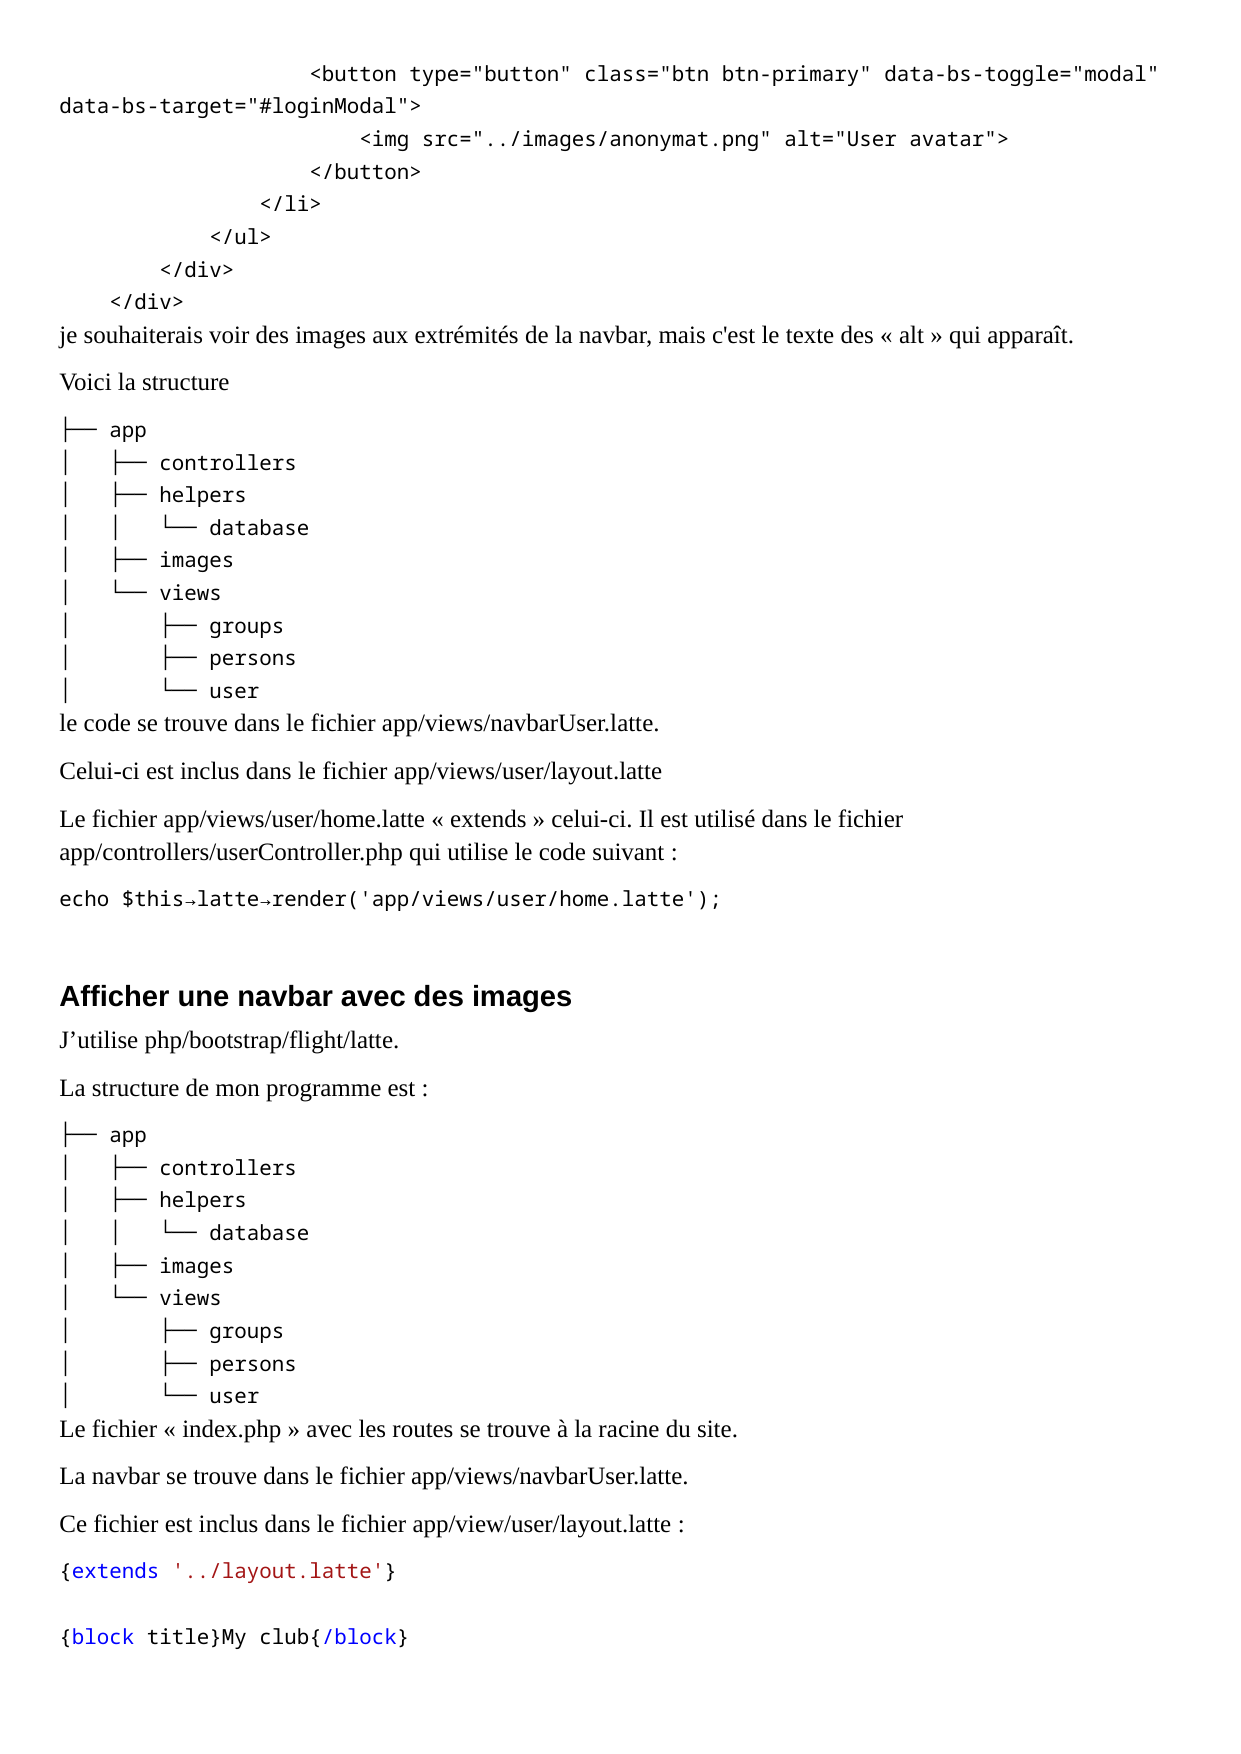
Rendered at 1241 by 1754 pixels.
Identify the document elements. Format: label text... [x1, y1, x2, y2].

text echo $this→latte→render('app/views/user/home.latte'); [59, 884, 1181, 913]
text </div> [59, 255, 1181, 283]
text ├── app [59, 415, 1181, 443]
text │ ├── persons [59, 1349, 1181, 1377]
text {extends '../layout.latte'} [59, 1557, 1181, 1585]
text │ └── user [59, 1381, 1181, 1410]
text {block title}My club{/block} [59, 1622, 1181, 1650]
text </li> [59, 189, 1181, 218]
text │ ├── groups [59, 1316, 1181, 1344]
text │ │ └── database [59, 513, 1181, 541]
text │ └── views [59, 578, 1181, 607]
text │ ├── controllers [59, 448, 1181, 476]
text J’utilise php/bootstrap/flight/latte. [59, 1025, 1181, 1054]
text La structure de mon programme est : [59, 1073, 1181, 1102]
text │ ├── helpers [59, 480, 1181, 509]
text ├── app [59, 1120, 1181, 1149]
text <button type="button" class="btn btn-primary" data-bs-toggle="modal" data-bs-target="#loginModal"> [59, 59, 1181, 120]
text </div> [59, 287, 1181, 316]
text │ ├── images [59, 1251, 1181, 1279]
text │ ├── groups [59, 611, 1181, 639]
text Le fichier app/views/user/home.latte « extends » celui-ci. Il est utilisé dans le fichier app/controllers/userController.php qui utilise le code suivant : [59, 804, 1181, 866]
text Ce fichier est inclus dans le fichier app/view/user/layout.latte : [59, 1509, 1181, 1538]
text </button> [59, 157, 1181, 185]
text │ └── views [59, 1283, 1181, 1312]
subtitle Afficher une navbar avec des images [59, 979, 1181, 1013]
text <img src="../images/anonymat.png" alt="User avatar"> [59, 124, 1181, 153]
text La navbar se trouve dans le fichier app/views/navbarUser.latte. [59, 1461, 1181, 1490]
text le code se trouve dans le fichier app/views/navbarUser.latte. [59, 708, 1181, 737]
text │ ├── images [59, 546, 1181, 574]
text Voici la structure [59, 367, 1181, 396]
text </ul> [59, 222, 1181, 251]
text Le fichier « index.php » avec les routes se trouve à la racine du site. [59, 1414, 1181, 1443]
text │ │ └── database [59, 1218, 1181, 1247]
text │ └── user [59, 676, 1181, 704]
text │ ├── persons [59, 643, 1181, 672]
text Celui-ci est inclus dans le fichier app/views/user/layout.latte [59, 756, 1181, 785]
text je souhaiterais voir des images aux extrémités de la navbar, mais c'est le texte des « alt » qui apparaît. [59, 320, 1181, 349]
text │ ├── helpers [59, 1186, 1181, 1214]
text │ ├── controllers [59, 1153, 1181, 1181]
